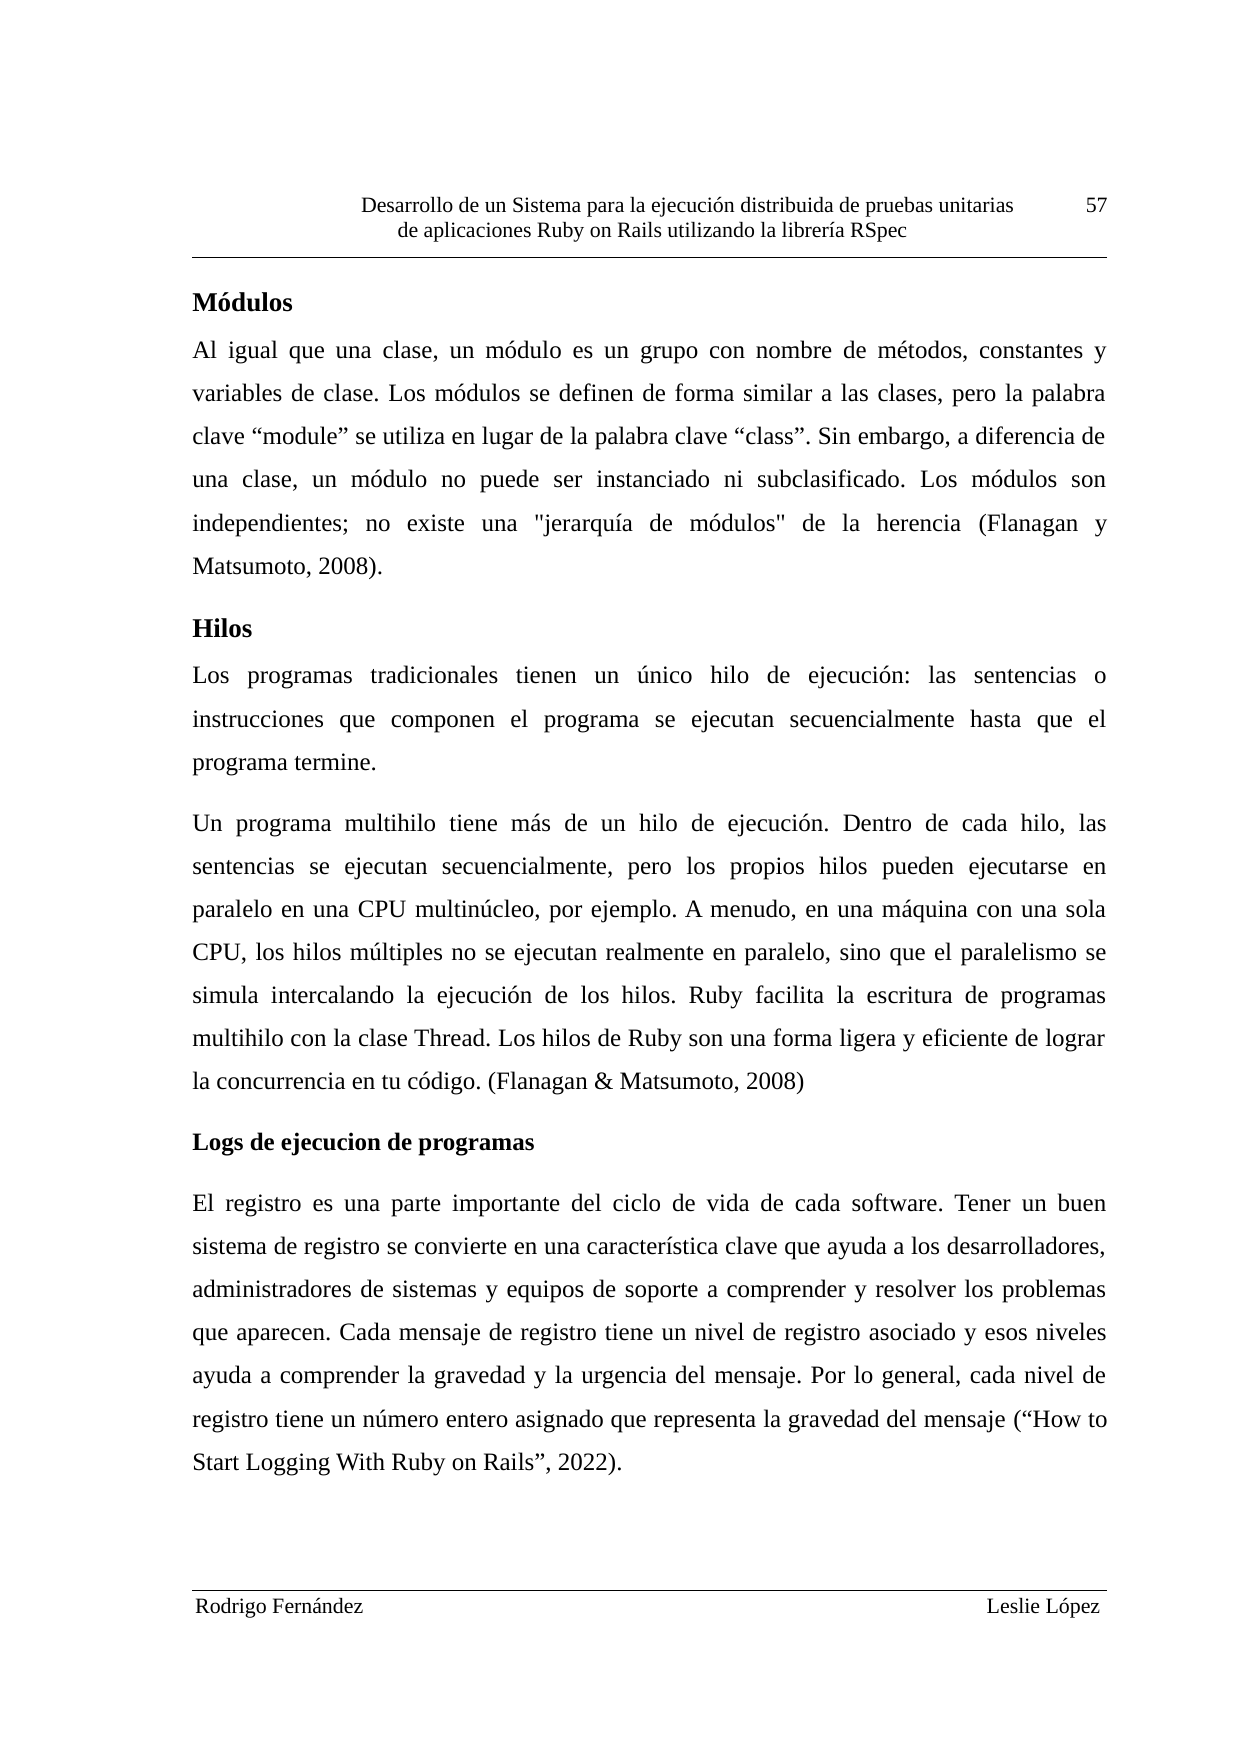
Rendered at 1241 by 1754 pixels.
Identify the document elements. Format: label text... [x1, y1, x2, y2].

text Módulos [192, 286, 1107, 317]
list Logs de ejecucion de programas [192, 1127, 1107, 1156]
text Al igual que una clase, un módulo es un grupo con nombre de métodos, constantes y variables de clase. Los módulos se definen de forma similar a las clases, pero la palabra clave “module” se utiliza en lugar de la palabra clave “class”. Sin embargo, a diferencia de una clase, un módulo no puede ser instanciado ni subclasificado. Los módulos son independientes; no existe una "jerarquía de módulos" de la herencia (Flanagan y Matsumoto, 2008).⁠ [192, 335, 1107, 579]
text Un programa multihilo tiene más de un hilo de ejecución. Dentro de cada hilo, las sentencias se ejecutan secuencialmente, pero los propios hilos pueden ejecutarse en paralelo en una CPU multinúcleo, por ejemplo. A menudo, en una máquina con una sola CPU, los hilos múltiples no se ejecutan realmente en paralelo, sino que el paralelismo se simula intercalando la ejecución de los hilos. Ruby facilita la escritura de programas multihilo con la clase Thread. Los hilos de Ruby son una forma ligera y eficiente de lograr la concurrencia en tu código. (Flanagan & Matsumoto, 2008)⁠ [192, 808, 1107, 1095]
text El registro es una parte importante del ciclo de vida de cada software. Tener un buen sistema de registro se convierte en una característica clave que ayuda a los desarrolladores, administradores de sistemas y equipos de soporte a comprender y resolver los problemas que aparecen. Cada mensaje de registro tiene un nivel de registro asociado y esos niveles ayuda a comprender la gravedad y la urgencia del mensaje. Por lo general, cada nivel de registro tiene un número entero asignado que representa la gravedad del mensaje (“How to Start Logging With Ruby on Rails”, 2022).⁠ [192, 1188, 1107, 1476]
text Hilos [192, 612, 1107, 643]
text Los programas tradicionales tienen un único hilo de ejecución: las sentencias o instrucciones que componen el programa se ejecutan secuencialmente hasta que el programa termine. [192, 661, 1107, 776]
